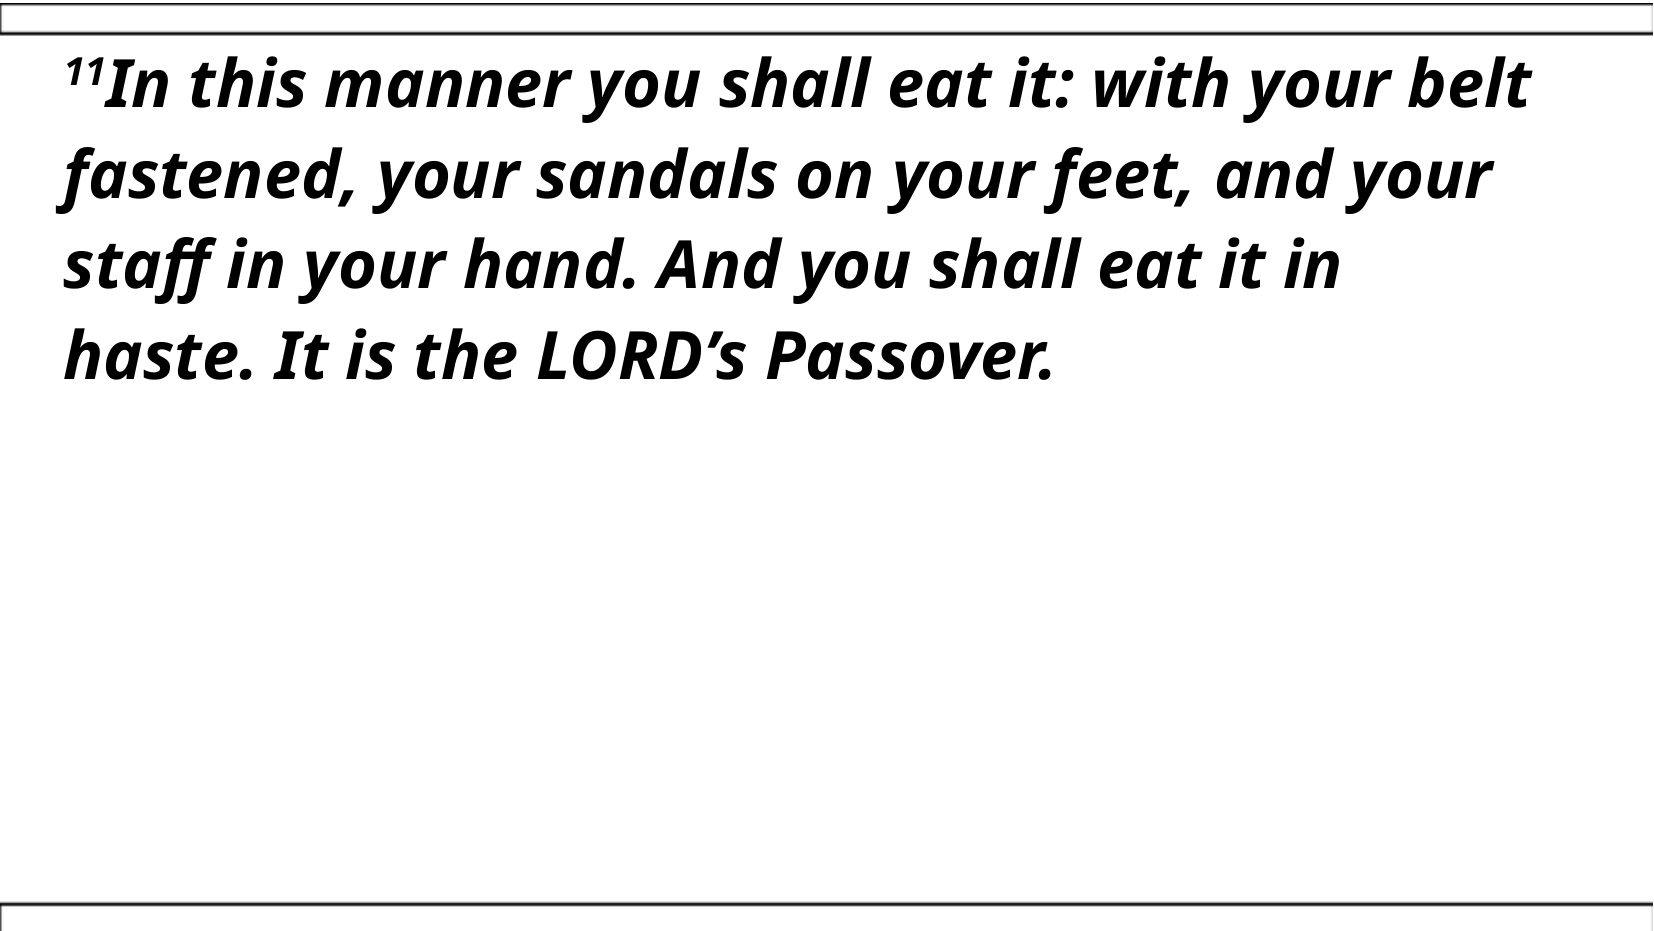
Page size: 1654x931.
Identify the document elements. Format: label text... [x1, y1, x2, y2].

text_box 11In this manner you shall eat it: with your belt fastened, your sandals on your feet, and your staff in your hand. And you shall eat it in haste. It is the Lord’s Passover. [48, 28, 1608, 399]
picture [0, 3, 1653, 931]
